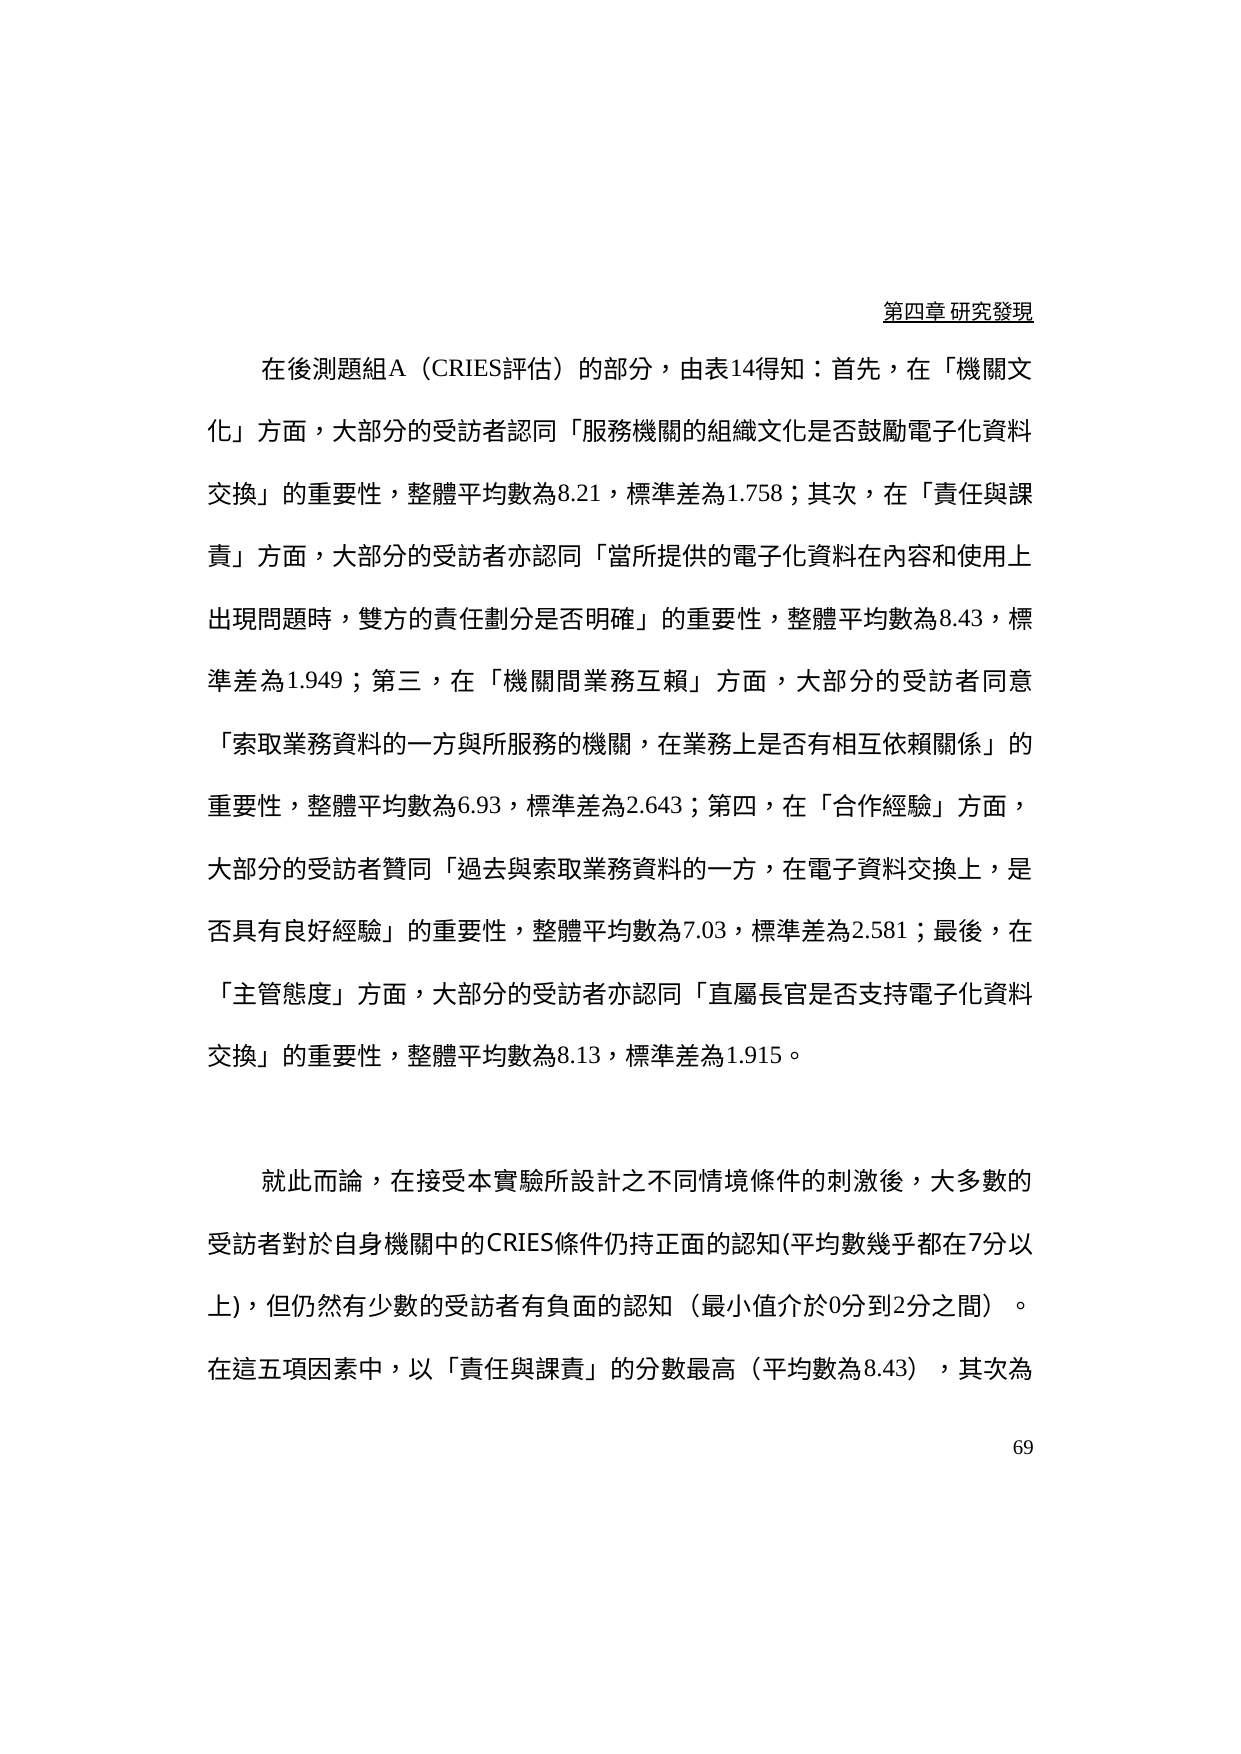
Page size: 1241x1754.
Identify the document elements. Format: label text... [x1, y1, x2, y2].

text 在後測題組A（CRIES評估）的部分，由表14得知：首先，在「機關文化」方面，大部分的受訪者認同「服務機關的組織文化是否鼓勵電子化資料交換」的重要性，整體平均數為8.21，標準差為1.758；其次，在「責任與課責」方面，大部分的受訪者亦認同「當所提供的電子化資料在內容和使用上出現問題時，雙方的責任劃分是否明確」的重要性，整體平均數為8.43，標準差為1.949；第三，在「機關間業務互賴」方面，大部分的受訪者同意「索取業務資料的一方與所服務的機關，在業務上是否有相互依賴關係」的重要性，整體平均數為6.93，標準差為2.643；第四，在「合作經驗」方面，大部分的受訪者贊同「過去與索取業務資料的一方，在電子資料交換上，是否具有良好經驗」的重要性，整體平均數為7.03，標準差為2.581；最後，在「主管態度」方面，大部分的受訪者亦認同「直屬長官是否支持電子化資料交換」的重要性，整體平均數為8.13，標準差為1.915。 [207, 326, 1033, 1076]
text 就此而論，在接受本實驗所設計之不同情境條件的刺激後，大多數的受訪者對於自身機關中的CRIES條件仍持正面的認知(平均數幾乎都在7分以上)，但仍然有少數的受訪者有負面的認知（最小值介於0分到2分之間）。在這五項因素中，以「責任與課責」的分數最高（平均數為8.43），其次為 [207, 1138, 1033, 1388]
